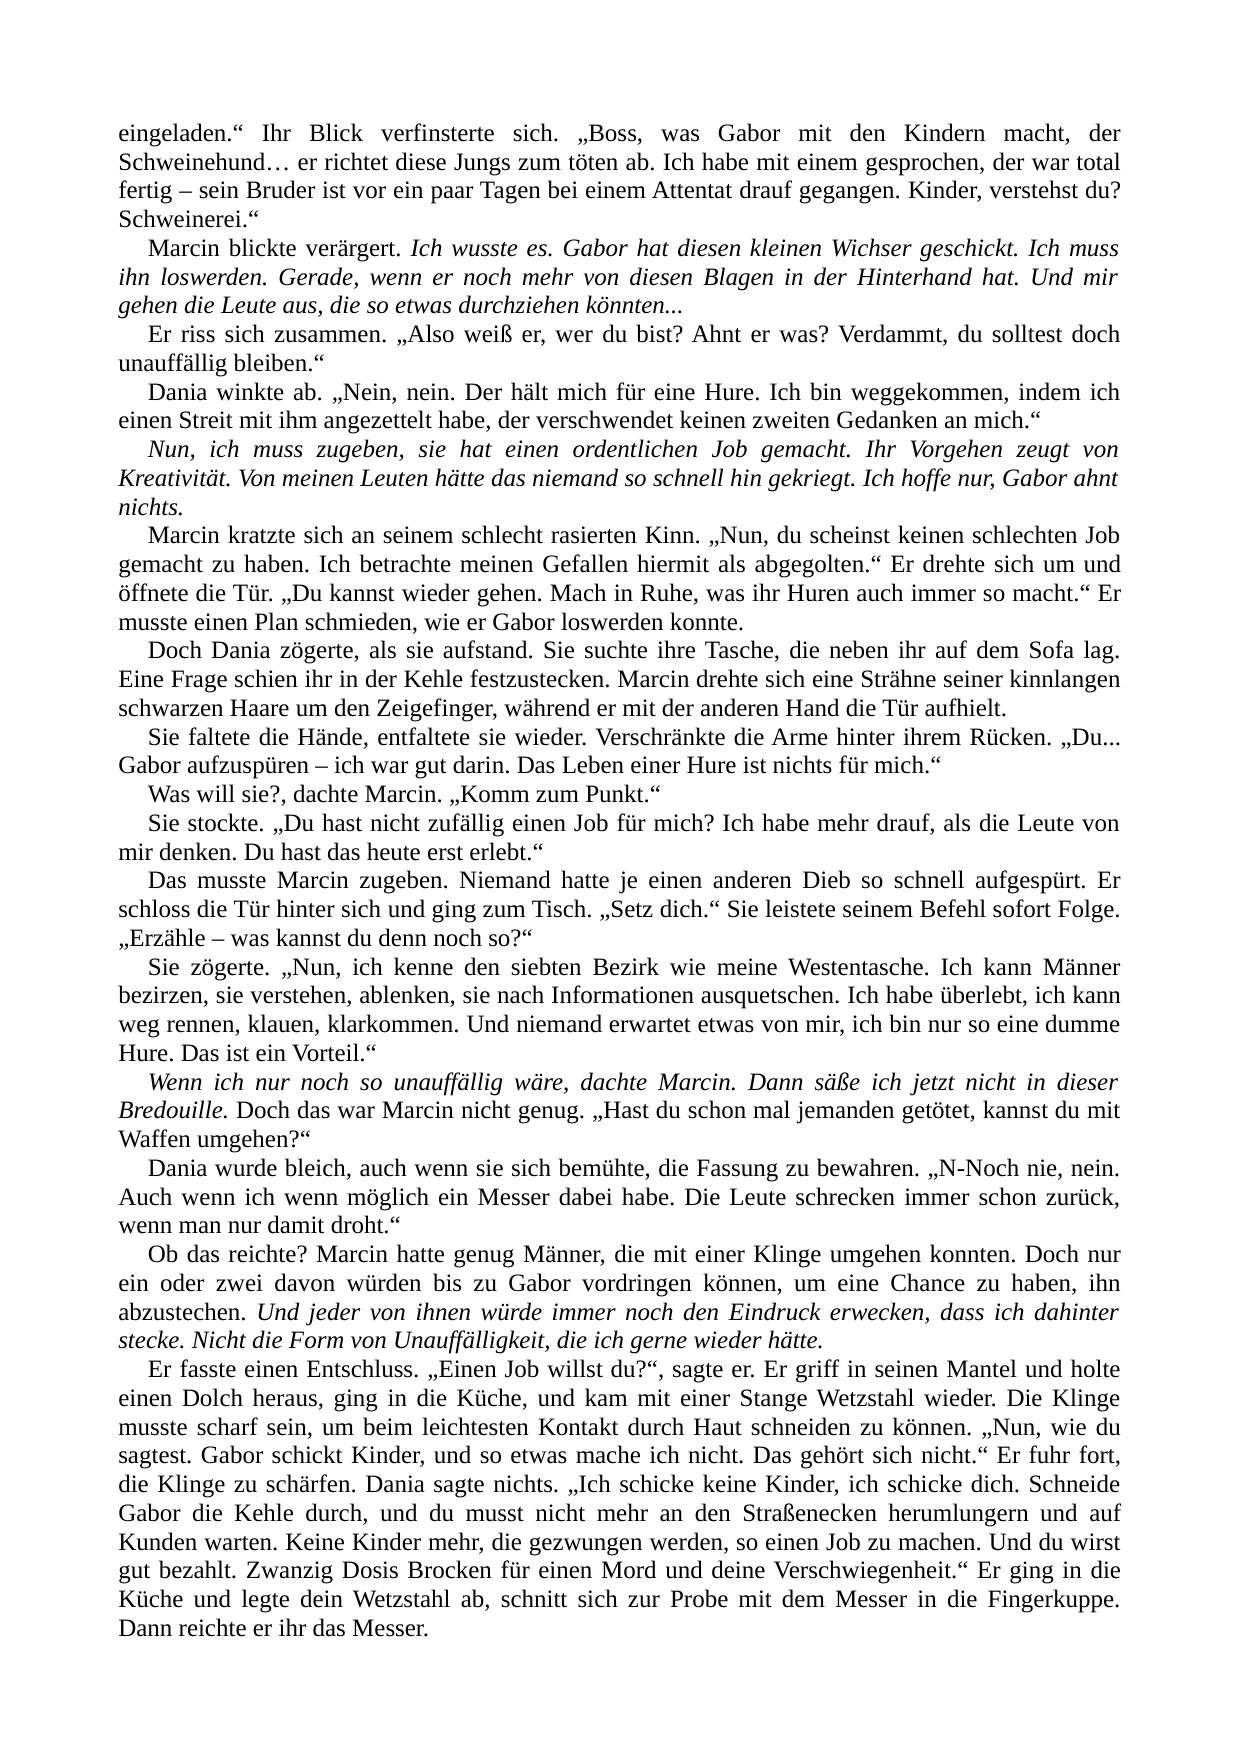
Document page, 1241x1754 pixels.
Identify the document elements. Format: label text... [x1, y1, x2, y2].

text Was will sie?, dachte Marcin. „Komm zum Punkt.“ [118, 779, 1122, 808]
text Marcin kratzte sich an seinem schlecht rasierten Kinn. „Nun, du scheinst keinen schlechten Job gemacht zu haben. Ich betrachte meinen Gefallen hiermit als abgegolten.“ Er drehte sich um und öffnete die Tür. „Du kannst wieder gehen. Mach in Ruhe, was ihr Huren auch immer so macht.“ Er musste einen Plan schmieden, wie er Gabor loswerden konnte. [118, 521, 1122, 636]
text Sie stockte. „Du hast nicht zufällig einen Job für mich? Ich habe mehr drauf, als die Leute von mir denken. Du hast das heute erst erlebt.“ [118, 808, 1122, 866]
text Sie faltete die Hände, entfaltete sie wieder. Verschränkte die Arme hinter ihrem Rücken. „Du... Gabor aufzuspüren – ich war gut darin. Das Leben einer Hure ist nichts für mich.“ [118, 722, 1122, 779]
text Dania winkte ab. „Nein, nein. Der hält mich für eine Hure. Ich bin weggekommen, indem ich einen Streit mit ihm angezettelt habe, der verschwendet keinen zweiten Gedanken an mich.“ [118, 377, 1122, 434]
text Nun, ich muss zugeben, sie hat einen ordentlichen Job gemacht. Ihr Vorgehen zeugt von Kreativität. Von meinen Leuten hätte das niemand so schnell hin gekriegt. Ich hoffe nur, Gabor ahnt nichts. [118, 434, 1122, 521]
text Marcin blickte verärgert. Ich wusste es. Gabor hat diesen kleinen Wichser geschickt. Ich muss ihn loswerden. Gerade, wenn er noch mehr von diesen Blagen in der Hinterhand hat. Und mir gehen die Leute aus, die so etwas durchziehen könnten... [118, 233, 1122, 319]
text Ob das reichte? Marcin hatte genug Männer, die mit einer Klinge umgehen konnten. Doch nur ein oder zwei davon würden bis zu Gabor vordringen können, um eine Chance zu haben, ihn abzustechen. Und jeder von ihnen würde immer noch den Eindruck erwecken, dass ich dahinter stecke. Nicht die Form von Unauffälligkeit, die ich gerne wieder hätte. [118, 1239, 1122, 1354]
text Er fasste einen Entschluss. „Einen Job willst du?“, sagte er. Er griff in seinen Mantel und holte einen Dolch heraus, ging in die Küche, und kam mit einer Stange Wetzstahl wieder. Die Klinge musste scharf sein, um beim leichtesten Kontakt durch Haut schneiden zu können. „Nun, wie du sagtest. Gabor schickt Kinder, und so etwas mache ich nicht. Das gehört sich nicht.“ Er fuhr fort, die Klinge zu schärfen. Dania sagte nichts. „Ich schicke keine Kinder, ich schicke dich. Schneide Gabor die Kehle durch, und du musst nicht mehr an den Straßenecken herumlungern und auf Kunden warten. Keine Kinder mehr, die gezwungen werden, so einen Job zu machen. Und du wirst gut bezahlt. Zwanzig Dosis Brocken für einen Mord und deine Verschwiegenheit.“ Er ging in die Küche und legte dein Wetzstahl ab, schnitt sich zur Probe mit dem Messer in die Fingerkuppe. Dann reichte er ihr das Messer. [118, 1354, 1122, 1642]
text Er riss sich zusammen. „Also weiß er, wer du bist? Ahnt er was? Verdammt, du solltest doch unauffällig bleiben.“ [118, 319, 1122, 377]
text Sie zögerte. „Nun, ich kenne den siebten Bezirk wie meine Westentasche. Ich kann Männer bezirzen, sie verstehen, ablenken, sie nach Informationen ausquetschen. Ich habe überlebt, ich kann weg rennen, klauen, klarkommen. Und niemand erwartet etwas von mir, ich bin nur so eine dumme Hure. Das ist ein Vorteil.“ [118, 952, 1122, 1067]
text Das musste Marcin zugeben. Niemand hatte je einen anderen Dieb so schnell aufgespürt. Er schloss die Tür hinter sich und ging zum Tisch. „Setz dich.“ Sie leistete seinem Befehl sofort Folge. „Erzähle – was kannst du denn noch so?“ [118, 866, 1122, 952]
text Wenn ich nur noch so unauffällig wäre, dachte Marcin. Dann säße ich jetzt nicht in dieser Bredouille. Doch das war Marcin nicht genug. „Hast du schon mal jemanden getötet, kannst du mit Waffen umgehen?“ [118, 1067, 1122, 1153]
text Doch Dania zögerte, als sie aufstand. Sie suchte ihre Tasche, die neben ihr auf dem Sofa lag. Eine Frage schien ihr in der Kehle festzustecken. Marcin drehte sich eine Strähne seiner kinnlangen schwarzen Haare um den Zeigefinger, während er mit der anderen Hand die Tür aufhielt. [118, 636, 1122, 722]
text Dania wurde bleich, auch wenn sie sich bemühte, die Fassung zu bewahren. „N-Noch nie, nein. Auch wenn ich wenn möglich ein Messer dabei habe. Die Leute schrecken immer schon zurück, wenn man nur damit droht.“ [118, 1153, 1122, 1239]
text eingeladen.“ Ihr Blick verfinsterte sich. „Boss, was Gabor mit den Kindern macht, der Schweinehund… er richtet diese Jungs zum töten ab. Ich habe mit einem gesprochen, der war total fertig – sein Bruder ist vor ein paar Tagen bei einem Attentat drauf gegangen. Kinder, verstehst du? Schweinerei.“ [118, 118, 1122, 233]
